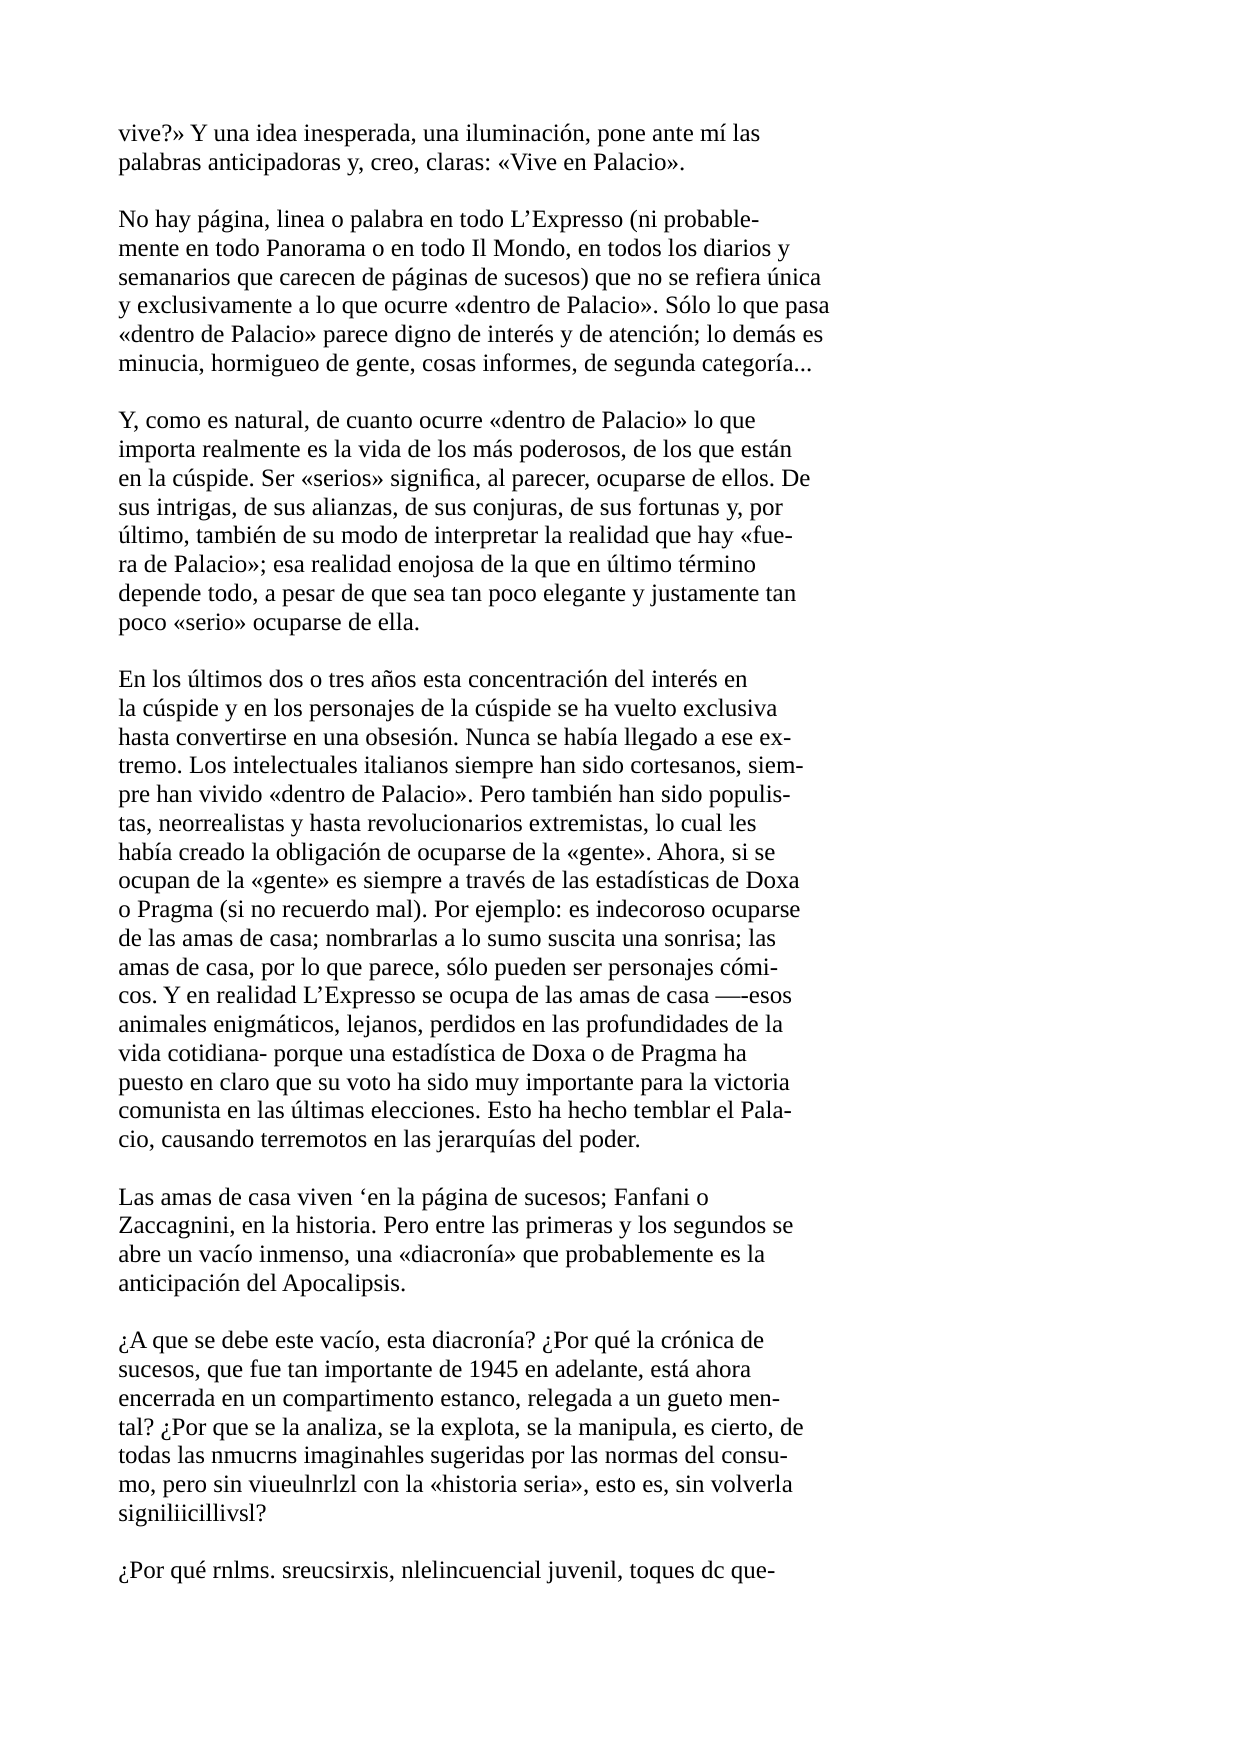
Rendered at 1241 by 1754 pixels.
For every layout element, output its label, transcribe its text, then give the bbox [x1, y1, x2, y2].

text abre un vacío inmenso, una «diacronía» que probablemente es la [118, 1239, 1122, 1268]
text poco «serio» ocuparse de ella. [118, 607, 1122, 636]
text palabras anticipadoras y, creo, claras: «Vive en Palacio». [118, 147, 1122, 176]
text signiliicillivsl? [118, 1498, 1122, 1527]
text tremo. Los intelectuales italianos siempre han sido cortesanos, siem- [118, 751, 1122, 779]
text animales enigmáticos, lejanos, perdidos en las profundidades de la [118, 1009, 1122, 1038]
text Zaccagnini, en la historia. Pero entre las primeras y los segundos se [118, 1211, 1122, 1239]
text sucesos, que fue tan importante de 1945 en adelante, está ahora [118, 1354, 1122, 1383]
text vida cotidiana- porque una estadística de Doxa o de Pragma ha [118, 1038, 1122, 1067]
text No hay página, linea o palabra en todo L’Expresso (ni probable- [118, 204, 1122, 233]
text mente en todo Panorama o en todo Il Mondo, en todos los diarios y [118, 233, 1122, 262]
text y exclusivamente a lo que ocurre «dentro de Palacio». Sólo lo que pasa [118, 291, 1122, 319]
text En los últimos dos o tres años esta concentración del interés en [118, 664, 1122, 693]
text había creado la obligación de ocuparse de la «gente». Ahora, si se [118, 837, 1122, 866]
text depende todo, a pesar de que sea tan poco elegante y justamente tan [118, 578, 1122, 607]
text tas, neorrealistas y hasta revolucionarios extremistas, lo cual les [118, 808, 1122, 837]
text cio, causando terremotos en las jerarquías del poder. [118, 1124, 1122, 1153]
text la cúspide y en los personajes de la cúspide se ha vuelto exclusiva [118, 693, 1122, 722]
text sus intrigas, de sus alianzas, de sus conjuras, de sus fortunas y, por [118, 492, 1122, 521]
text encerrada en un compartimento estanco, relegada a un gueto men- [118, 1383, 1122, 1412]
text último, también de su modo de interpretar la realidad que hay «fue- [118, 521, 1122, 549]
text semanarios que carecen de páginas de sucesos) que no se refiera única [118, 262, 1122, 291]
text amas de casa, por lo que parece, sólo pueden ser personajes cómi- [118, 952, 1122, 981]
text cos. Y en realidad L’Expresso se ocupa de las amas de casa —-esos [118, 981, 1122, 1009]
text Las amas de casa viven ‘en la página de sucesos; Fanfani o [118, 1182, 1122, 1211]
text puesto en claro que su voto ha sido muy importante para la victoria [118, 1067, 1122, 1096]
text todas las nmucrns imaginahles sugeridas por las normas del consu- [118, 1441, 1122, 1469]
text mo, pero sin viueulnrlzl con la «historia seria», esto es, sin volverla [118, 1469, 1122, 1498]
text ocupan de la «gente» es siempre a través de las estadísticas de Doxa [118, 866, 1122, 894]
text ¿Por qué rnlms. sreucsirxis, nlelincuencial juvenil, toques dc que- [118, 1556, 1122, 1584]
text «dentro de Palacio» parece digno de interés y de atención; lo demás es [118, 319, 1122, 348]
text en la cúspide. Ser «serios» signiﬁca, al parecer, ocuparse de ellos. De [118, 463, 1122, 492]
text pre han vivido «dentro de Palacio». Pero también han sido populis- [118, 779, 1122, 808]
text de las amas de casa; nombrarlas a lo sumo suscita una sonrisa; las [118, 923, 1122, 952]
text importa realmente es la vida de los más poderosos, de los que están [118, 434, 1122, 463]
text ra de Palacio»; esa realidad enojosa de la que en último término [118, 549, 1122, 578]
text anticipación del Apocalipsis. [118, 1268, 1122, 1297]
text tal? ¿Por que se la analiza, se la explota, se la manipula, es cierto, de [118, 1412, 1122, 1441]
text Y, como es natural, de cuanto ocurre «dentro de Palacio» lo que [118, 406, 1122, 434]
text o Pragma (si no recuerdo mal). Por ejemplo: es indecoroso ocuparse [118, 894, 1122, 923]
text vive?» Y una idea inesperada, una iluminación, pone ante mí las [118, 118, 1122, 147]
text ¿A que se debe este vacío, esta diacronía? ¿Por qué la crónica de [118, 1326, 1122, 1354]
text hasta convertirse en una obsesión. Nunca se había llegado a ese ex- [118, 722, 1122, 751]
text comunista en las últimas elecciones. Esto ha hecho temblar el Pala- [118, 1096, 1122, 1124]
text minucia, hormigueo de gente, cosas informes, de segunda categoría... [118, 348, 1122, 377]
